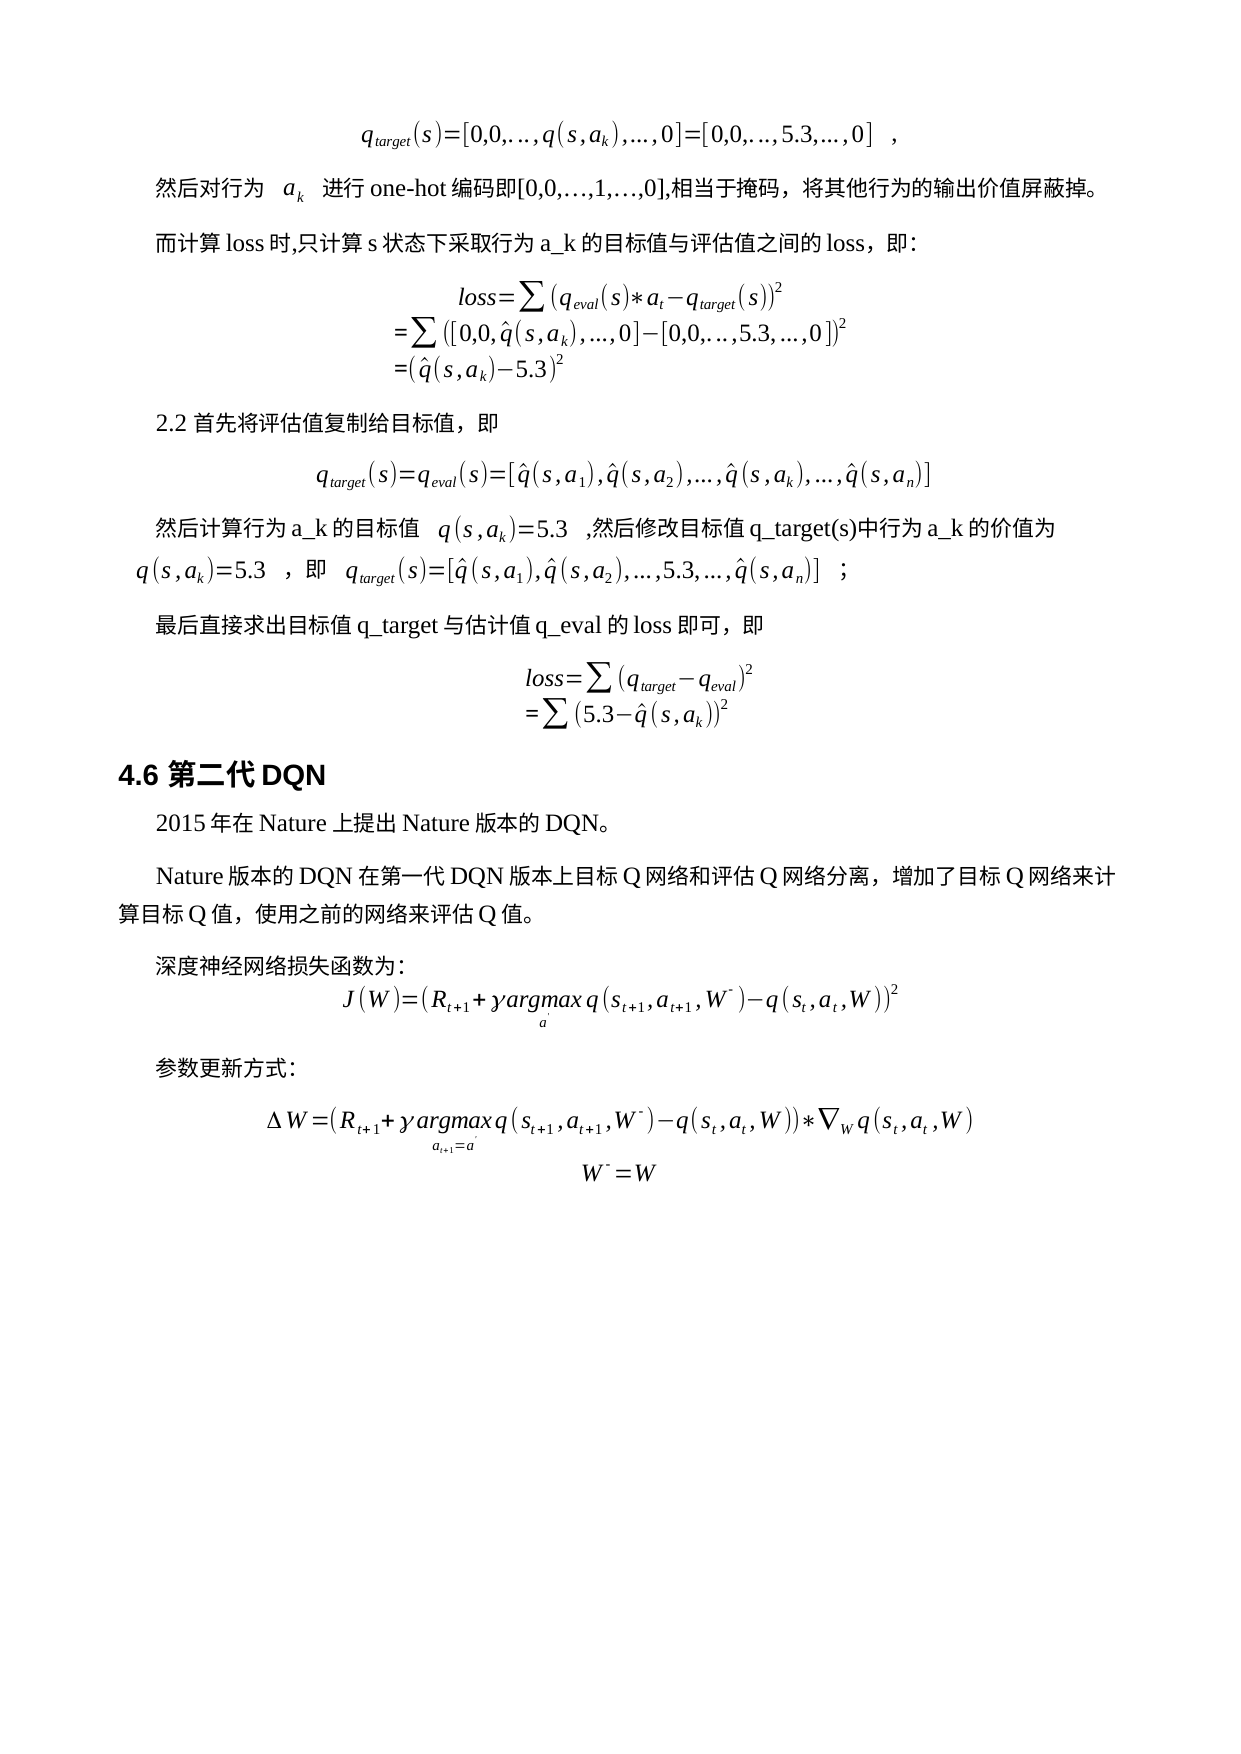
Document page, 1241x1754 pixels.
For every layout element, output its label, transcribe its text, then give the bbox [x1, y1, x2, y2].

text Nature版本的DQN在第一代DQN版本上目标Q网络和评估Q网络分离，增加了目标Q网络来计算目标Q值，使用之前的网络来评估Q值。 [118, 859, 1122, 928]
text 最后直接求出目标值q_target与估计值q_eval的loss即可，即 [118, 608, 1122, 639]
text 而计算loss时,只计算s状态下采取行为a_k的目标值与评估值之间的loss，即： [118, 226, 1122, 258]
text 2015年在Nature上提出Nature版本的DQN。 [118, 806, 1122, 838]
subtitle 4.6 第二代DQN [118, 751, 1122, 794]
text 2.2 首先将评估值复制给目标值，即 [118, 406, 1122, 438]
text 参数更新方式： [118, 1051, 1122, 1083]
text , [118, 118, 1122, 151]
text 然后计算行为a_k的目标值,然后修改目标值q_target(s)中行为a_k的价值为，即； [118, 511, 1122, 587]
text 然后对行为进行one-hot编码即[0,0,…,1,…,0],相当于掩码，将其他行为的输出价值屏蔽掉。 [118, 171, 1122, 205]
text 深度神经网络损失函数为： [118, 949, 1122, 981]
